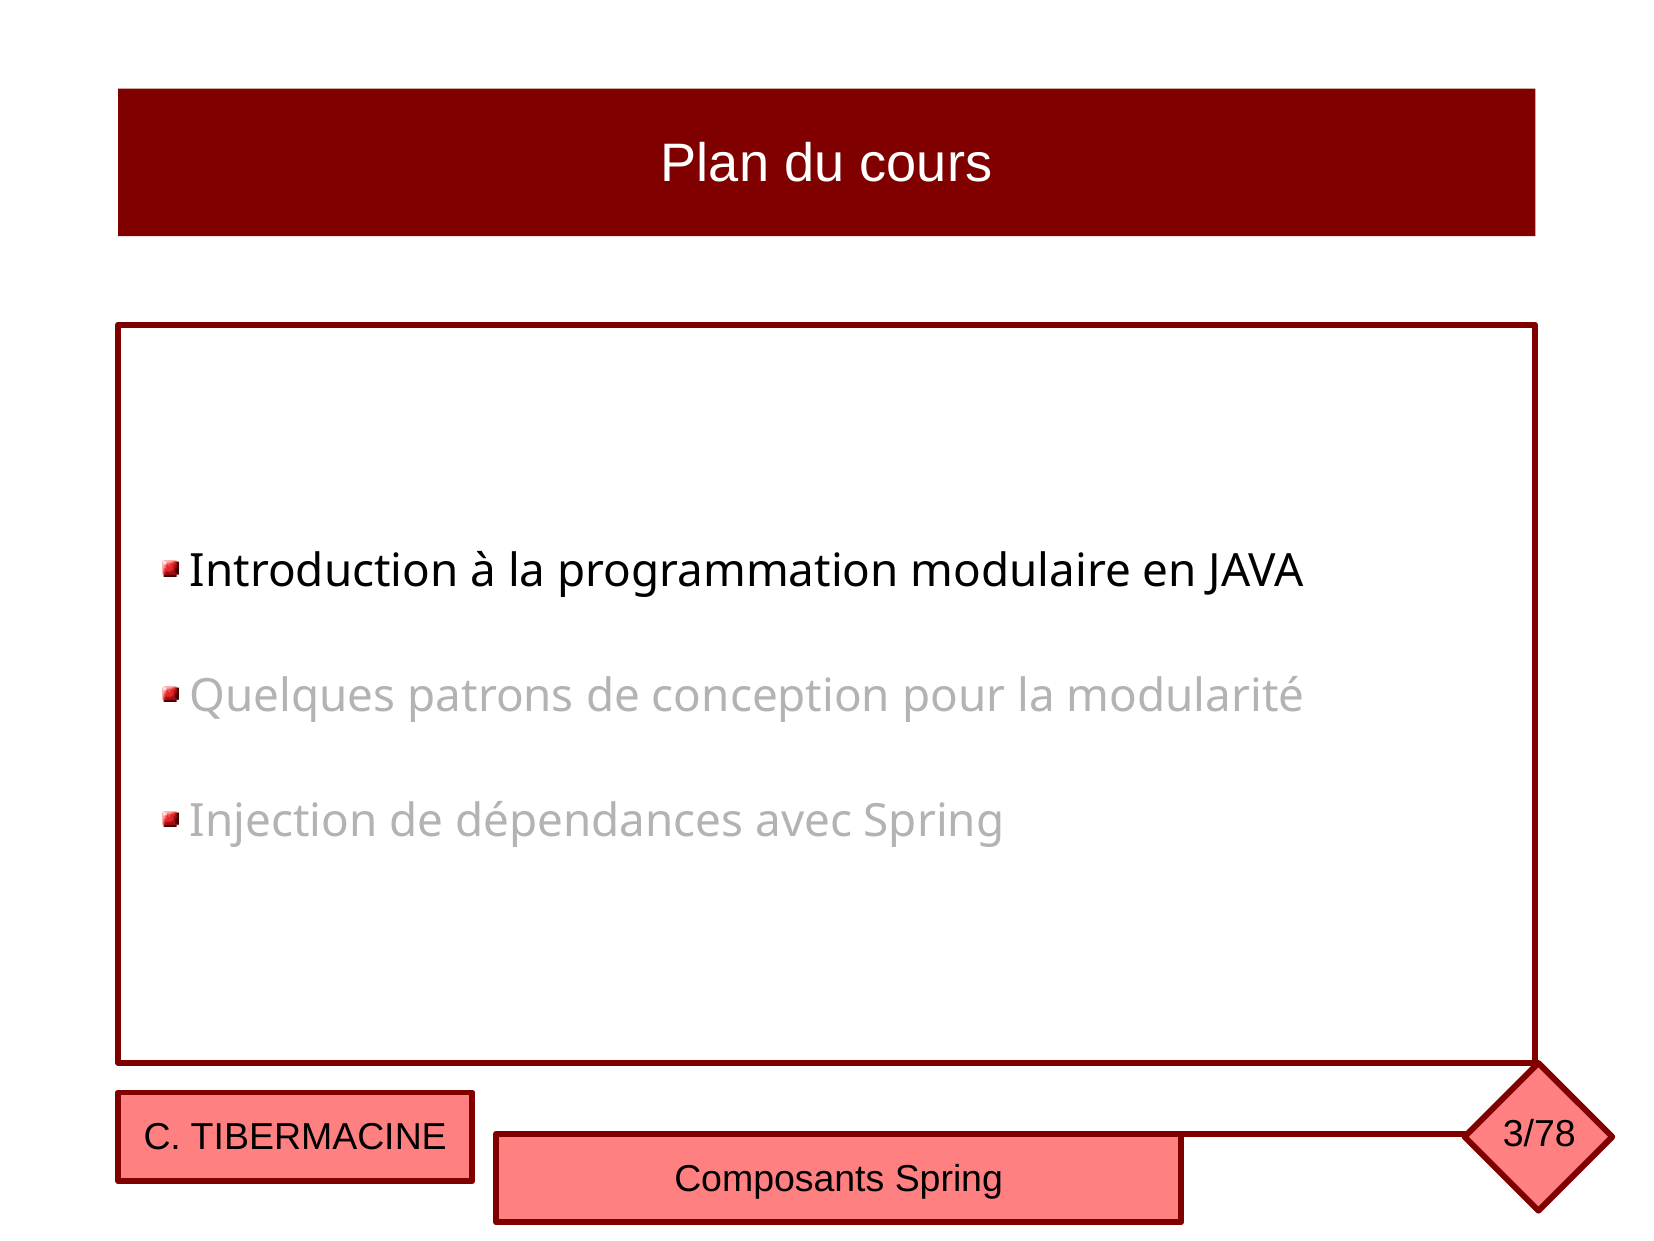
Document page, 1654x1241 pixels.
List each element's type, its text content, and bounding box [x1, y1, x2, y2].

picture [162, 560, 179, 577]
picture [162, 686, 179, 702]
text_box Composants Spring [496, 1133, 1182, 1223]
text_box [1532, 1205, 1545, 1211]
text_box [1464, 1113, 1488, 1161]
text_box C. TIBERMACINE [118, 1092, 473, 1182]
text_box [1496, 1062, 1581, 1105]
text_box [1607, 1131, 1613, 1143]
picture [162, 811, 179, 827]
text_box Plan du cours [118, 88, 1536, 237]
text_box <number>/78 [1488, 1105, 1607, 1205]
text_box Introduction à la programmation modulaire en JAVA Quelques patrons de conception pour la modularité Injection de dépendances avec Spring [118, 324, 1536, 1063]
